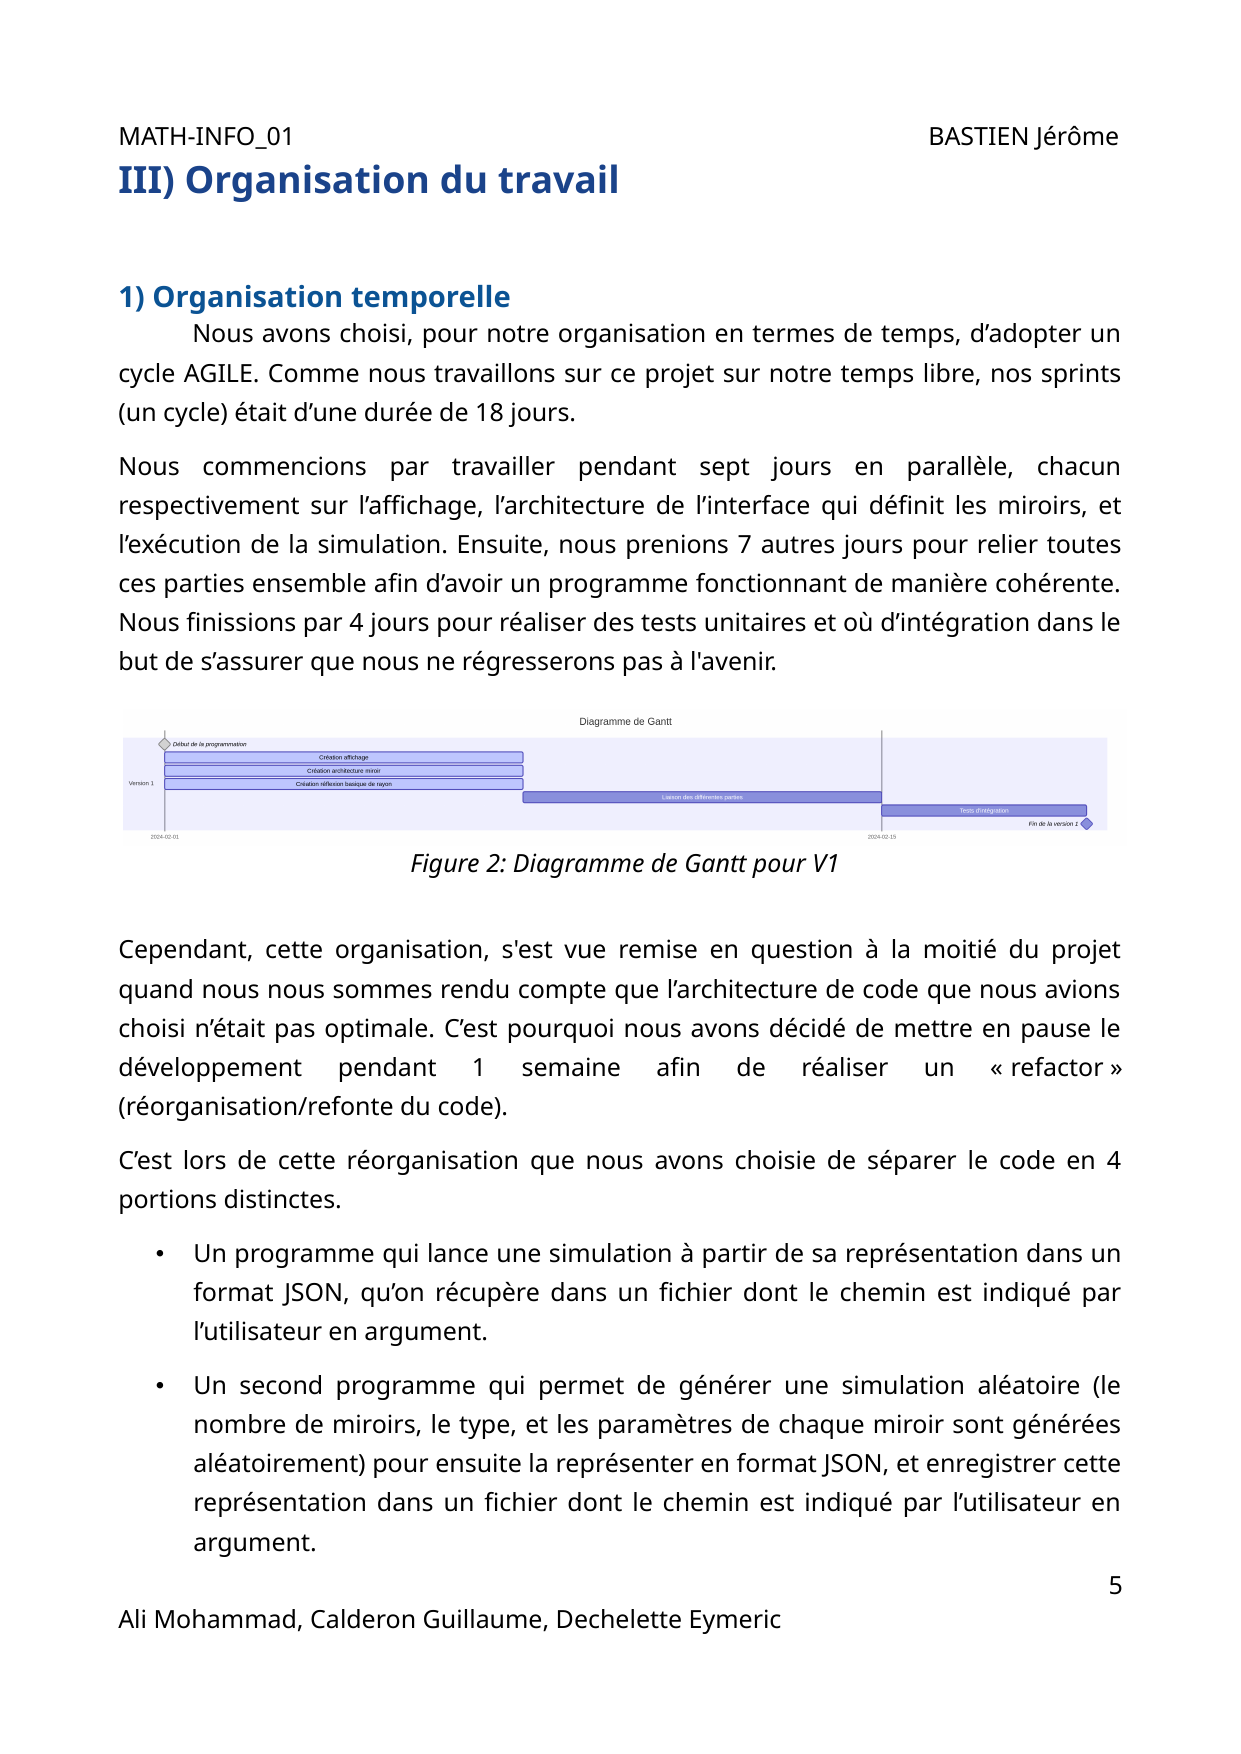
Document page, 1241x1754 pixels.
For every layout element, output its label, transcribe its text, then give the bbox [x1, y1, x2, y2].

subtitle 1) Organisation temporelle [118, 276, 1122, 316]
list Un second programme qui permet de générer une simulation aléatoire (le nombre de miroirs, le type, et les paramètres de chaque miroir sont générées aléatoirement) pour ensuite la représenter en format JSON, et enregistrer cette représentation dans un fichier dont le chemin est indiqué par l’utilisateur en argument. [156, 1368, 1122, 1558]
text C’est lors de cette réorganisation que nous avons choisie de séparer le code en 4 portions distinctes. [118, 1143, 1122, 1216]
picture [123, 764, 1128, 787]
subtitle III) Organisation du travail [118, 153, 1122, 204]
text Figure 2: Diagramme de Gantt pour V1 [123, 787, 1127, 879]
list Un programme qui lance une simulation à partir de sa représentation dans un format JSON, qu’on récupère dans un fichier dont le chemin est indiqué par l’utilisateur en argument. [156, 1236, 1122, 1348]
text Cependant, cette organisation, s'est vue remise en question à la moitié du projet quand nous nous sommes rendu compte que l’architecture de code que nous avions choisi n’était pas optimale. C’est pourquoi nous avons décidé de mettre en pause le développement pendant 1 semaine afin de réaliser un « refactor » (réorganisation/refonte du code). [118, 697, 1127, 1123]
text Nous avons choisi, pour notre organisation en termes de temps, d’adopter un cycle AGILE. Comme nous travaillons sur ce projet sur notre temps libre, nos sprints (un cycle) était d’une durée de 18 jours. [118, 316, 1122, 428]
text [123, 709, 1127, 764]
text Nous commencions par travailler pendant sept jours en parallèle, chacun respectivement sur l’affichage, l’architecture de l’interface qui définit les miroirs, et l’exécution de la simulation. Ensuite, nous prenions 7 autres jours pour relier toutes ces parties ensemble afin d’avoir un programme fonctionnant de manière cohérente. Nous finissions par 4 jours pour réaliser des tests unitaires et où d’intégration dans le but de s’assurer que nous ne régresserons pas à l'avenir. [118, 448, 1122, 678]
